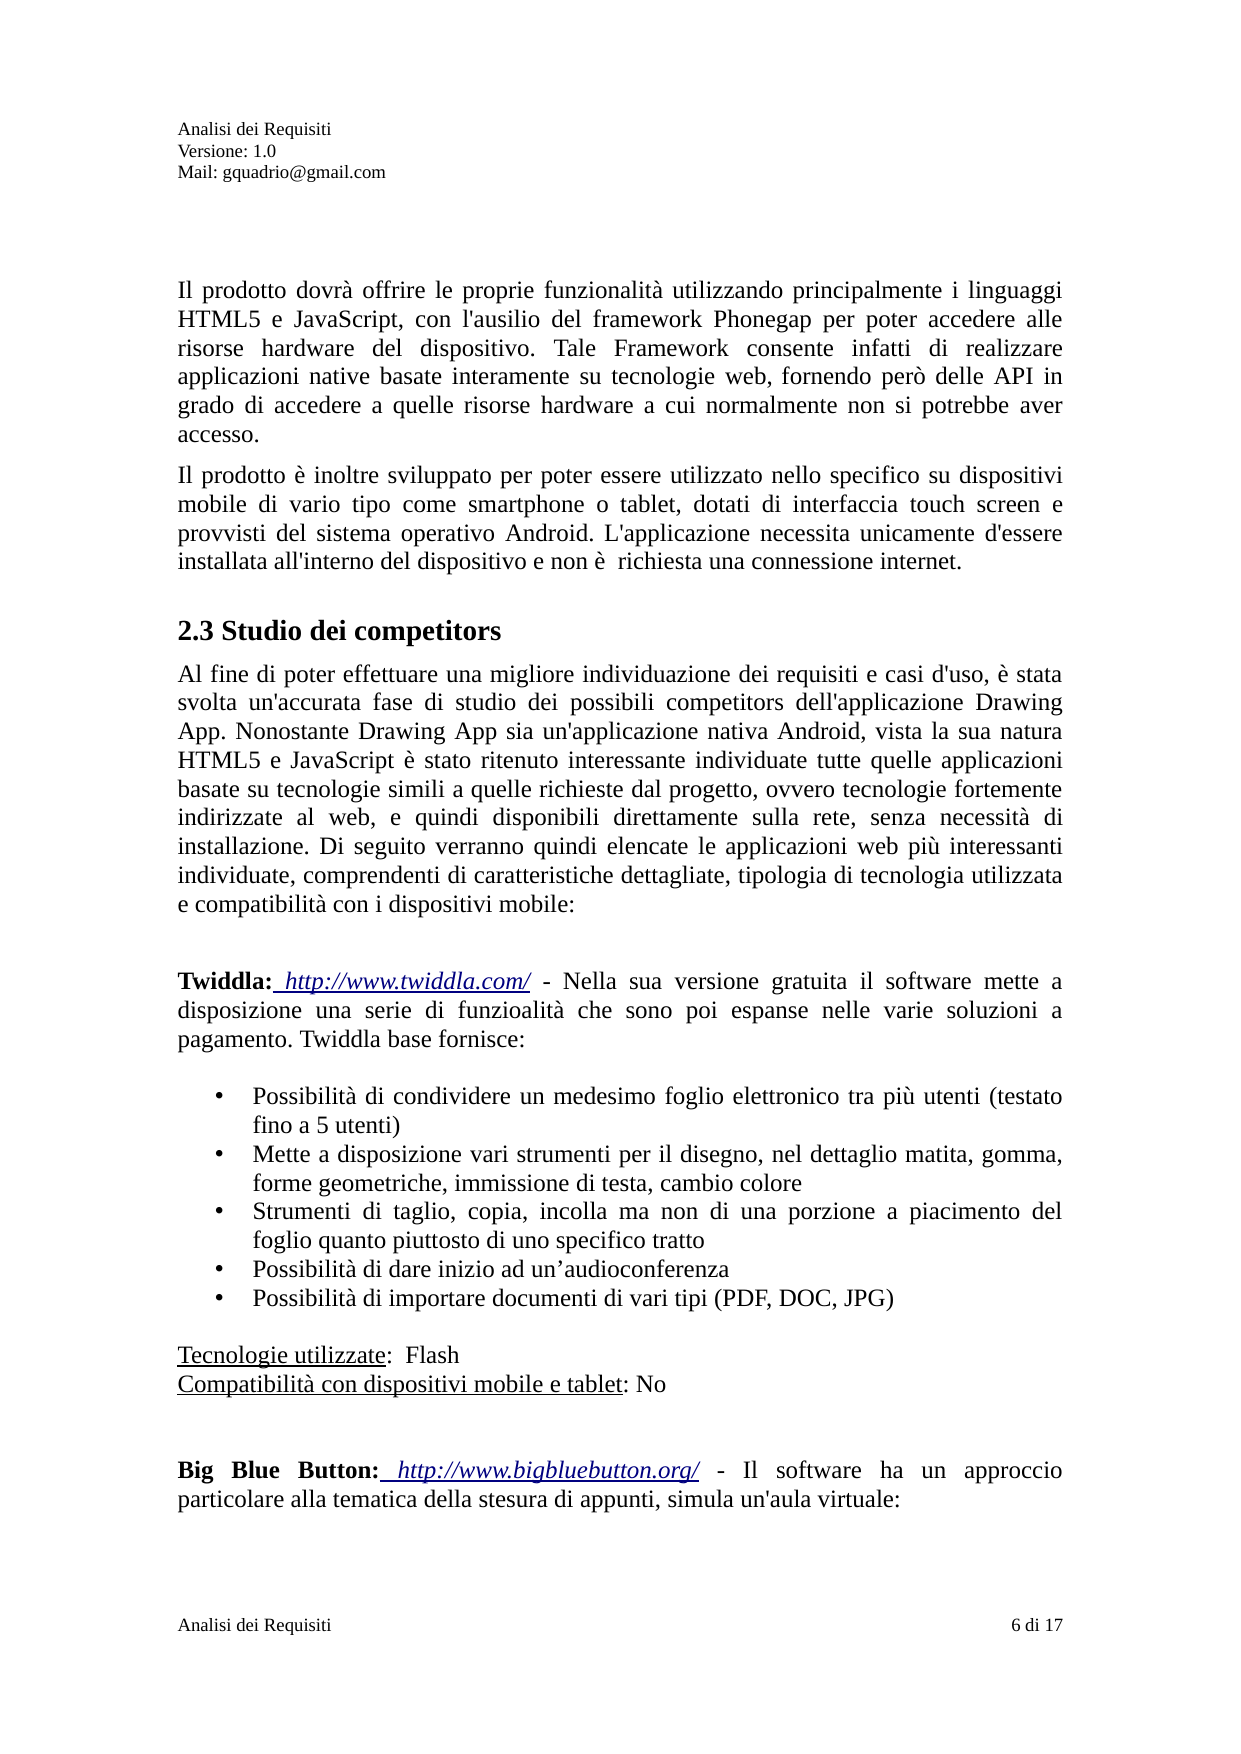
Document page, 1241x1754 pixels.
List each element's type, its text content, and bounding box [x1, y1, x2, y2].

text Il prodotto dovrà offrire le proprie funzionalità utilizzando principalmente i linguaggi HTML5 e JavaScript, con l'ausilio del framework Phonegap per poter accedere alle risorse hardware del dispositivo. Tale Framework consente infatti di realizzare applicazioni native basate interamente su tecnologie web, fornendo però delle API in grado di accedere a quelle risorse hardware a cui normalmente non si potrebbe aver accesso. [177, 275, 1063, 448]
text Al fine di poter effettuare una migliore individuazione dei requisiti e casi d'uso, è stata svolta un'accurata fase di studio dei possibili competitors dell'applicazione Drawing App. Nonostante Drawing App sia un'applicazione nativa Android, vista la sua natura HTML5 e JavaScript è stato ritenuto interessante individuate tutte quelle applicazioni basate su tecnologie simili a quelle richieste dal progetto, ovvero tecnologie fortemente indirizzate al web, e quindi disponibili direttamente sulla rete, senza necessità di installazione. Di seguito verranno quindi elencate le applicazioni web più interessanti individuate, comprendenti di caratteristiche dettagliate, tipologia di tecnologia utilizzata e compatibilità con i dispositivi mobile: [177, 659, 1063, 917]
subtitle 2.3 Studio dei competitors [177, 613, 1063, 646]
list Possibilità di importare documenti di vari tipi (PDF, DOC, JPG) [215, 1283, 1063, 1311]
text Il prodotto è inoltre sviluppato per poter essere utilizzato nello specifico su dispositivi mobile di vario tipo come smartphone o tablet, dotati di interfaccia touch screen e provvisti del sistema operativo Android. L'applicazione necessita unicamente d'essere installata all'interno del dispositivo e non è richiesta una connessione internet. [177, 460, 1063, 575]
list Possibilità di dare inizio ad un’audioconferenza [215, 1254, 1063, 1283]
text Tecnologie utilizzate: Flash [177, 1340, 1063, 1369]
list Possibilità di condividere un medesimo foglio elettronico tra più utenti (testato fino a 5 utenti) [215, 1081, 1063, 1139]
list Strumenti di taglio, copia, incolla ma non di una porzione a piacimento del foglio quanto piuttosto di uno specifico tratto [215, 1196, 1063, 1254]
text Twiddla: http://www.twiddla.com/ - Nella sua versione gratuita il software mette a disposizione una serie di funzioalità che sono poi espanse nelle varie soluzioni a pagamento. Twiddla base fornisce: [177, 966, 1063, 1053]
list Mette a disposizione vari strumenti per il disegno, nel dettaglio matita, gomma, forme geometriche, immissione di testa, cambio colore [215, 1139, 1063, 1196]
text Big Blue Button: http://www.bigbluebutton.org/ - Il software ha un approccio particolare alla tematica della stesura di appunti, simula un'aula virtuale: [177, 1455, 1063, 1513]
text Compatibilità con dispositivi mobile e tablet: No [177, 1369, 1063, 1398]
